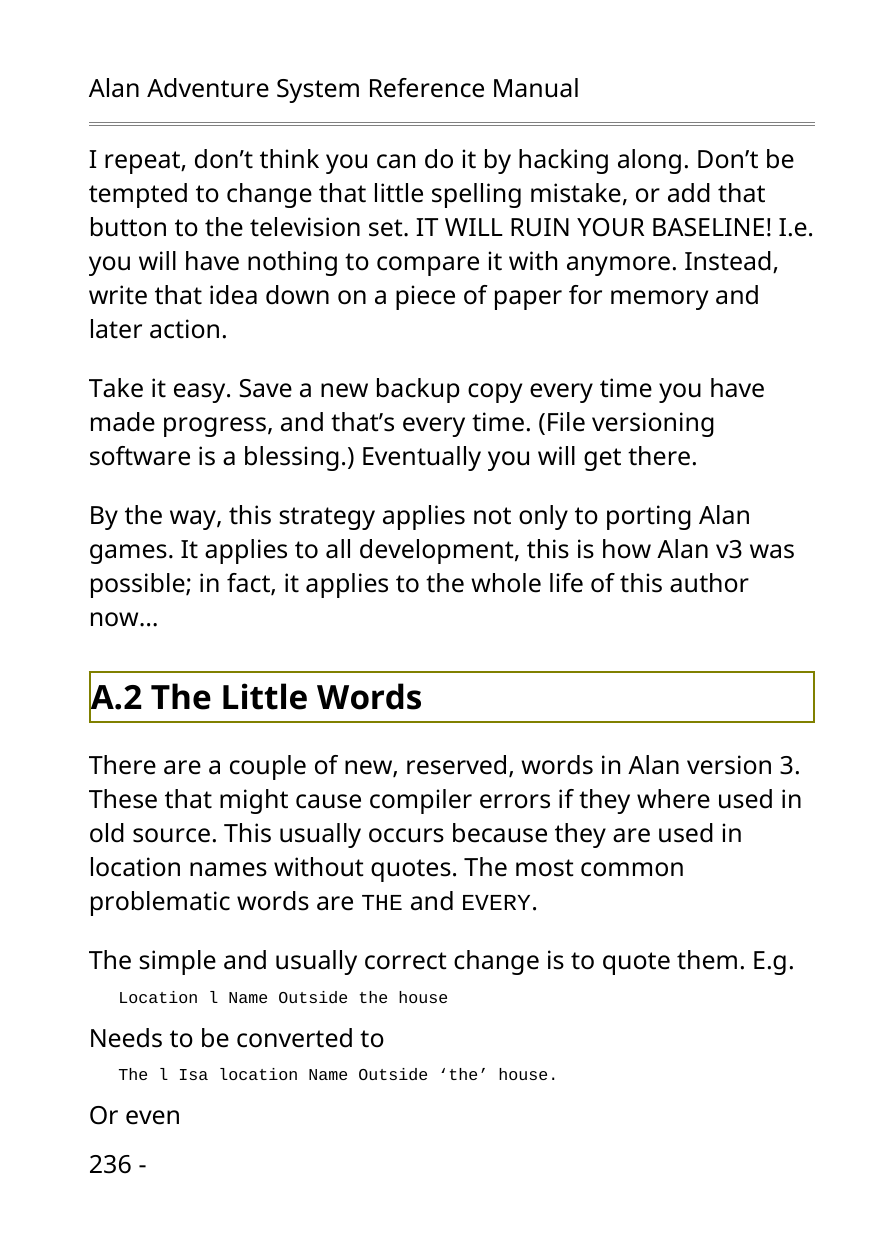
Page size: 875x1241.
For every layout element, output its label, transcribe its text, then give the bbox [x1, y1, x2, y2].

subtitle The Little Words [91, 673, 813, 721]
text By the way, this strategy applies not only to porting Alan games. It applies to all development, this is how Alan v3 was possible; in fact, it applies to the whole life of this author now… [88, 498, 815, 633]
text The l Isa location Name Outside ‘the’ house. [118, 1067, 815, 1086]
text Take it easy. Save a new backup copy every time you have made progress, and that’s every time. (File versioning software is a blessing.) Eventually you will get there. [88, 371, 815, 473]
text Or even [88, 1098, 815, 1132]
text There are a couple of new, reserved, words in Alan version 3. These that might cause compiler errors if they where used in old source. This usually occurs because they are used in location names without quotes. The most common problematic words are THE and EVERY. [88, 748, 815, 918]
text Location l Name Outside the house [118, 989, 815, 1008]
text I repeat, don’t think you can do it by hacking along. Don’t be tempted to change that little spelling mistake, or add that button to the television set. IT WILL RUIN YOUR BASELINE! I.e. you will have nothing to compare it with anymore. Instead, write that idea down on a piece of paper for memory and later action. [88, 142, 815, 346]
text The simple and usually correct change is to quote them. E.g. [88, 943, 815, 977]
text Needs to be converted to [88, 1021, 815, 1054]
